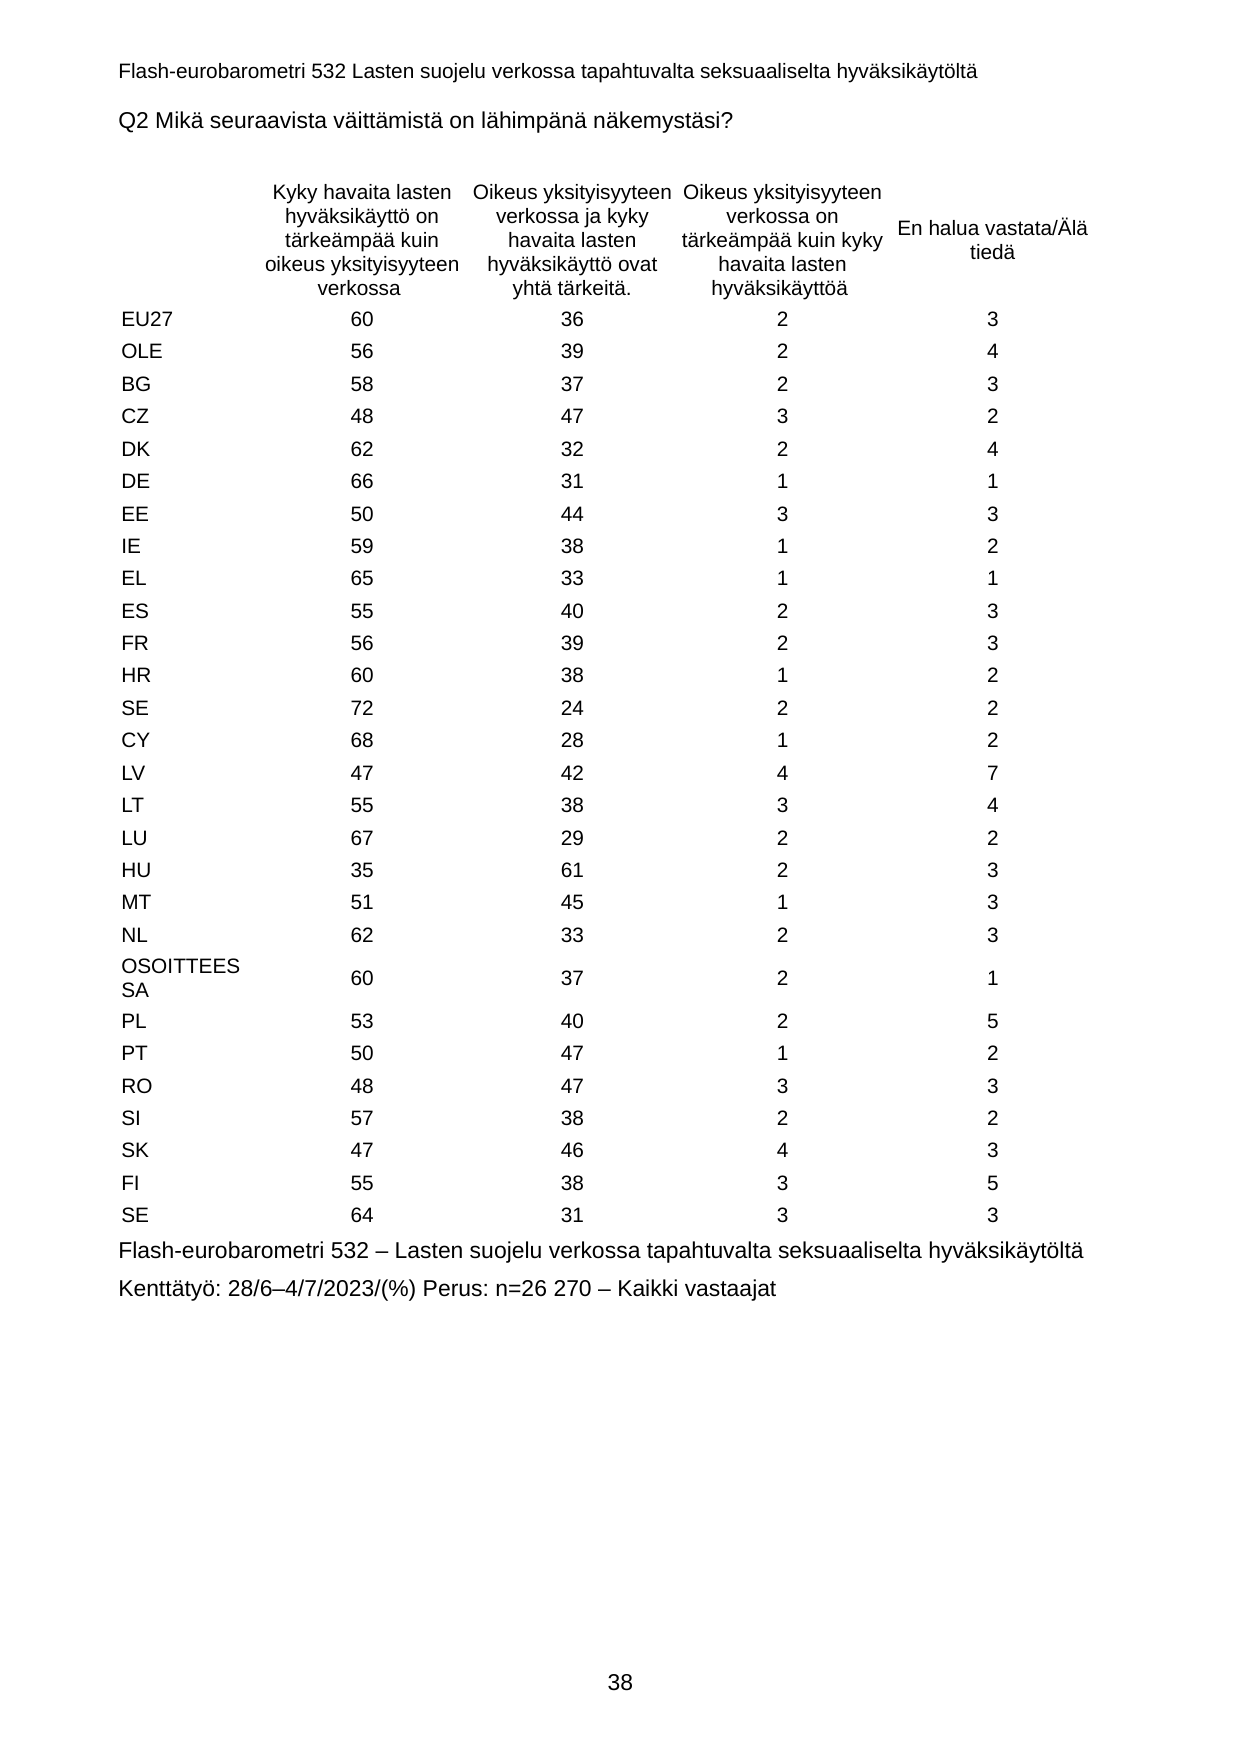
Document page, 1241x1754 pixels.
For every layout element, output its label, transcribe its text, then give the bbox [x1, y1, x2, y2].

table_cell 47 [467, 400, 677, 432]
table_cell 2 [677, 433, 887, 465]
table_cell 29 [467, 821, 677, 853]
table_cell 3 [677, 789, 887, 821]
table_cell 3 [888, 368, 1098, 400]
table_cell 56 [257, 335, 467, 368]
table_cell 67 [257, 821, 467, 853]
text Q2 Mikä seuraavista väittämistä on lähimpänä näkemystäsi? [118, 107, 1122, 133]
table_cell 3 [888, 886, 1098, 918]
table_cell SE [118, 692, 257, 724]
table_cell 2 [677, 594, 887, 627]
table_cell 65 [257, 562, 467, 594]
table_cell BG [118, 368, 257, 400]
table_cell OSOITTEESSA [118, 951, 257, 1004]
table_cell 50 [257, 497, 467, 529]
table_cell 2 [888, 530, 1098, 562]
table_cell 2 [677, 951, 887, 1004]
table_cell 57 [257, 1102, 467, 1134]
table_cell 3 [888, 854, 1098, 886]
table_cell 2 [677, 303, 887, 335]
table_cell 4 [888, 433, 1098, 465]
table_cell 38 [467, 1166, 677, 1199]
table_cell 44 [467, 497, 677, 529]
table_cell 2 [677, 1102, 887, 1134]
table_cell 3 [677, 497, 887, 529]
table_cell 4 [677, 756, 887, 789]
table_cell HU [118, 854, 257, 886]
table_cell 2 [888, 692, 1098, 724]
table_cell 3 [888, 918, 1098, 951]
table_cell 2 [677, 854, 887, 886]
table_cell 7 [888, 756, 1098, 789]
table_cell 2 [888, 400, 1098, 432]
table_cell 46 [467, 1134, 677, 1166]
table_cell 37 [467, 951, 677, 1004]
table_cell LV [118, 756, 257, 789]
table_cell 48 [257, 400, 467, 432]
table_cell 4 [888, 335, 1098, 368]
table_cell 64 [257, 1199, 467, 1231]
table_cell LT [118, 789, 257, 821]
table_cell 56 [257, 627, 467, 659]
table_cell 32 [467, 433, 677, 465]
table_cell ES [118, 594, 257, 627]
table_cell IE [118, 530, 257, 562]
table_cell 3 [888, 1199, 1098, 1231]
table_cell 3 [888, 1069, 1098, 1102]
table_cell 1 [677, 465, 887, 497]
table_cell 62 [257, 433, 467, 465]
table_cell CY [118, 724, 257, 756]
table_cell 72 [257, 692, 467, 724]
table_cell 1 [677, 724, 887, 756]
table_cell EL [118, 562, 257, 594]
table_cell 40 [467, 1005, 677, 1037]
table_cell 37 [467, 368, 677, 400]
table_cell 38 [467, 659, 677, 692]
table_header Oikeus yksityisyyteen verkossa on tärkeämpää kuin kyky havaita lasten hyväksikäyttöä [677, 177, 887, 303]
table_cell 31 [467, 1199, 677, 1231]
table_cell 38 [467, 530, 677, 562]
table_cell 47 [257, 756, 467, 789]
table_cell PL [118, 1005, 257, 1037]
table_header En halua vastata/Älä tiedä [888, 177, 1098, 303]
table_cell 58 [257, 368, 467, 400]
table_cell MT [118, 886, 257, 918]
table_cell SE [118, 1199, 257, 1231]
table_cell 48 [257, 1069, 467, 1102]
table_cell 47 [467, 1069, 677, 1102]
table_cell 60 [257, 303, 467, 335]
table_cell DE [118, 465, 257, 497]
table_cell 1 [888, 951, 1098, 1004]
table_cell 2 [677, 335, 887, 368]
table_cell 24 [467, 692, 677, 724]
table_cell 62 [257, 918, 467, 951]
table_cell 38 [467, 789, 677, 821]
table_cell 28 [467, 724, 677, 756]
table_cell 61 [467, 854, 677, 886]
text Kenttätyö: 28/6–4/7/2023/(%) Perus: n=26 270 – Kaikki vastaajat [118, 1275, 1122, 1302]
table_cell 47 [467, 1037, 677, 1069]
table_cell 33 [467, 918, 677, 951]
table_cell 39 [467, 335, 677, 368]
table_cell PT [118, 1037, 257, 1069]
table_cell 45 [467, 886, 677, 918]
table_cell SK [118, 1134, 257, 1166]
table_cell 5 [888, 1005, 1098, 1037]
table_cell 2 [677, 821, 887, 853]
table_cell EE [118, 497, 257, 529]
table_cell RO [118, 1069, 257, 1102]
table_cell HR [118, 659, 257, 692]
table_cell 66 [257, 465, 467, 497]
table_cell 3 [888, 1134, 1098, 1166]
table_cell FI [118, 1166, 257, 1199]
table_cell 59 [257, 530, 467, 562]
table_cell 2 [888, 1037, 1098, 1069]
table_cell 33 [467, 562, 677, 594]
table_cell 1 [677, 1037, 887, 1069]
table_cell 42 [467, 756, 677, 789]
table_cell 3 [888, 627, 1098, 659]
table_cell 60 [257, 659, 467, 692]
table_cell 5 [888, 1166, 1098, 1199]
table_cell 60 [257, 951, 467, 1004]
table_cell 53 [257, 1005, 467, 1037]
table_cell 3 [888, 594, 1098, 627]
table_cell NL [118, 918, 257, 951]
table_cell 3 [888, 303, 1098, 335]
table_cell LU [118, 821, 257, 853]
table_cell 2 [677, 1005, 887, 1037]
table_cell 1 [677, 530, 887, 562]
table_cell SI [118, 1102, 257, 1134]
table_cell 3 [888, 497, 1098, 529]
table_header Kyky havaita lasten hyväksikäyttö on tärkeämpää kuin oikeus yksityisyyteen verkossa [257, 177, 467, 303]
table_cell 68 [257, 724, 467, 756]
table_cell 36 [467, 303, 677, 335]
table_cell 31 [467, 465, 677, 497]
table_cell CZ [118, 400, 257, 432]
table_cell 55 [257, 1166, 467, 1199]
table_cell 3 [677, 1069, 887, 1102]
table_cell 39 [467, 627, 677, 659]
table_cell 2 [888, 821, 1098, 853]
table_cell 2 [888, 659, 1098, 692]
table_cell 38 [467, 1102, 677, 1134]
table_header [118, 177, 257, 303]
table_cell 50 [257, 1037, 467, 1069]
table_cell 3 [677, 400, 887, 432]
table_cell 4 [677, 1134, 887, 1166]
table_cell DK [118, 433, 257, 465]
table_cell EU27 [118, 303, 257, 335]
table_cell 2 [888, 1102, 1098, 1134]
table_cell 3 [677, 1199, 887, 1231]
table_cell 1 [888, 562, 1098, 594]
table_cell 1 [677, 659, 887, 692]
table_cell 3 [677, 1166, 887, 1199]
table_cell 2 [677, 368, 887, 400]
table_cell 1 [677, 886, 887, 918]
table_cell 51 [257, 886, 467, 918]
table_cell 55 [257, 789, 467, 821]
table_cell 1 [888, 465, 1098, 497]
table_cell 2 [677, 692, 887, 724]
table_cell 2 [888, 724, 1098, 756]
table_cell 2 [677, 627, 887, 659]
table_cell 35 [257, 854, 467, 886]
table_cell 4 [888, 789, 1098, 821]
table_cell 1 [677, 562, 887, 594]
text Flash-eurobarometri 532 – Lasten suojelu verkossa tapahtuvalta seksuaaliselta hyväksikäytöltä [118, 1237, 1122, 1263]
table_header Oikeus yksityisyyteen verkossa ja kyky havaita lasten hyväksikäyttö ovat yhtä tärkeitä. [467, 177, 677, 303]
table_cell 55 [257, 594, 467, 627]
table_cell 40 [467, 594, 677, 627]
table_cell OLE [118, 335, 257, 368]
table_cell 47 [257, 1134, 467, 1166]
table_cell 2 [677, 918, 887, 951]
table_cell FR [118, 627, 257, 659]
